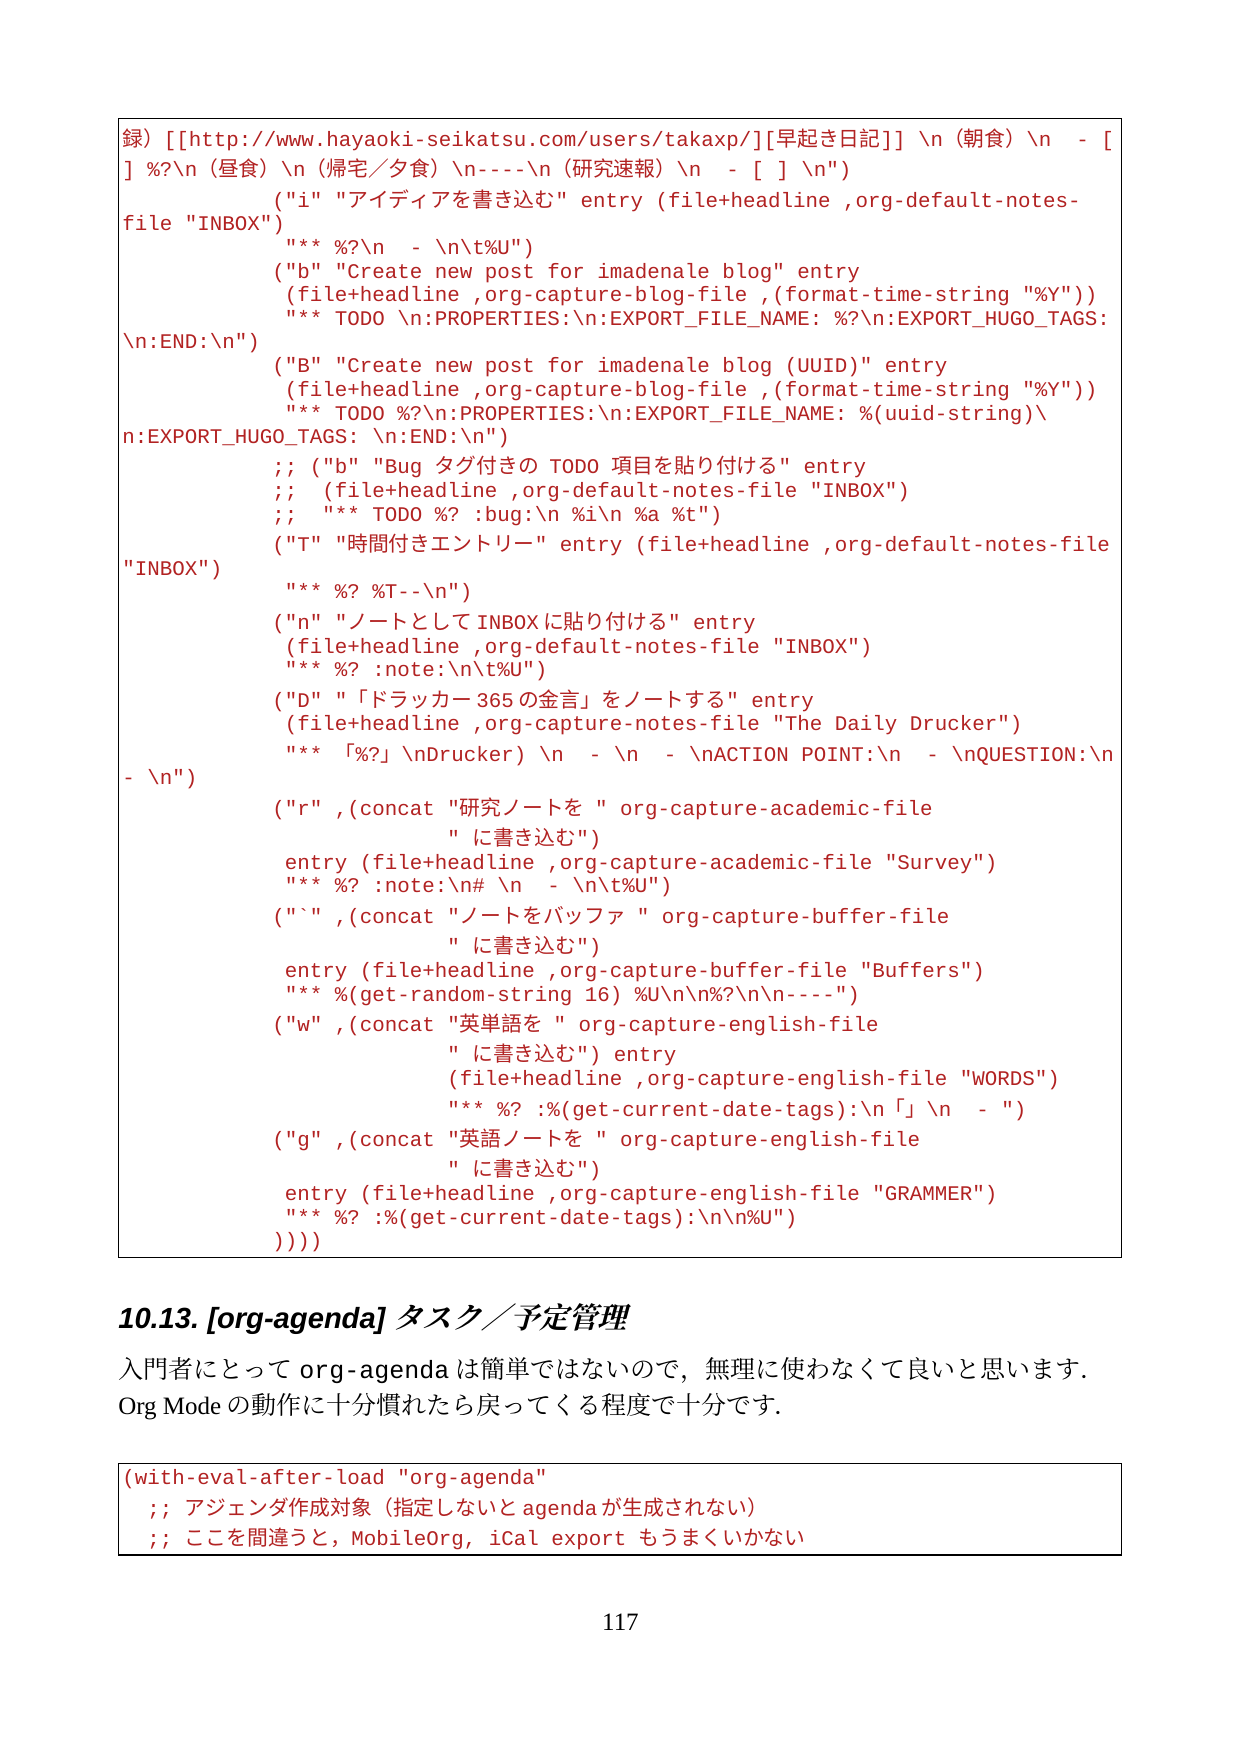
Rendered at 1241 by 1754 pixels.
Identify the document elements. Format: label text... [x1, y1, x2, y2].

text "** %?\n - \n\t%U") [119, 233, 1121, 257]
text ;; (file+headline ,org-default-notes-file "INBOX") [119, 476, 1121, 500]
text ("i" "アイディアを書き込む" entry (file+headline ,org-default-notes-file "INBOX") [119, 179, 1121, 233]
text "** %? :%(get-current-date-tags):\n「」\n - ") [119, 1088, 1121, 1118]
text " に書き込む") [119, 926, 1121, 956]
text "** %? :note:\n# \n - \n\t%U") [119, 872, 1121, 895]
text ;; ("b" "Bug タグ付きの TODO 項目を貼り付ける" entry [119, 446, 1121, 476]
text 入門者にとって org-agenda は簡単ではないので，無理に使わなくて良いと思います．Org Modeの動作に十分慣れたら戻ってくる程度で十分です． [118, 1350, 1122, 1451]
text " に書き込む") [119, 1149, 1121, 1179]
text ("T" "時間付きエントリー" entry (file+headline ,org-default-notes-file "INBOX") [119, 523, 1121, 578]
text " に書き込む") [119, 817, 1121, 848]
text (file+headline ,org-default-notes-file "INBOX") [119, 632, 1121, 655]
text "** %(get-random-string 16) %U\n\n%?\n\n----") [119, 980, 1121, 1003]
text (file+headline ,org-capture-english-file "WORDS") [119, 1064, 1121, 1088]
text ("r" ,(concat "研究ノートを " org-capture-academic-file [119, 787, 1121, 817]
text ("B" "Create new post for imadenale blog (UUID)" entry [119, 351, 1121, 375]
text )))) [119, 1226, 1121, 1257]
text (file+headline ,org-capture-notes-file "The Daily Drucker") [119, 709, 1121, 733]
text "** TODO \n:PROPERTIES:\n:EXPORT_FILE_NAME: %?\n:EXPORT_HUGO_TAGS: \n:END:\n") [119, 304, 1121, 351]
text ("g" ,(concat "英語ノートを " org-capture-english-file [119, 1118, 1121, 1149]
text "** TODO %?\n:PROPERTIES:\n:EXPORT_FILE_NAME: %(uuid-string)\n:EXPORT_HUGO_TAGS: \n:END:\n") [119, 398, 1121, 446]
subtitle [org-agenda] タスク／予定管理 [118, 1295, 1122, 1337]
text ("b" "Create new post for imadenale blog" entry [119, 257, 1121, 280]
text entry (file+headline ,org-capture-english-file "GRAMMER") [119, 1179, 1121, 1203]
text "** %? %T--\n") [119, 578, 1121, 601]
text ("`" ,(concat "ノートをバッファ " org-capture-buffer-file [119, 895, 1121, 926]
text entry (file+headline ,org-capture-buffer-file "Buffers") [119, 956, 1121, 980]
text " に書き込む") entry [119, 1034, 1121, 1064]
text "** 「%?」\nDrucker) \n - \n - \nACTION POINT:\n - \nQUESTION:\n - \n") [119, 733, 1121, 787]
text "** %? :%(get-current-date-tags):\n\n%U") [119, 1203, 1121, 1226]
text ;; "** TODO %? :bug:\n %i\n %a %t") [119, 500, 1121, 523]
text ("n" "ノートとしてINBOXに貼り付ける" entry [119, 601, 1121, 632]
text ;; アジェンダ作成対象（指定しないとagendaが生成されない） [119, 1487, 1121, 1517]
text 録）[[http://www.hayaoki-seikatsu.com/users/takaxp/][早起き日記]] \n（朝食）\n - [ ] %?\n（昼食）\n（帰宅／夕食）\n----\n（研究速報）\n - [ ] \n") [119, 119, 1121, 179]
text (file+headline ,org-capture-blog-file ,(format-time-string "%Y")) [119, 280, 1121, 304]
text ;; ここを間違うと，MobileOrg, iCal export もうまくいかない [119, 1517, 1121, 1554]
text ("w" ,(concat "英単語を " org-capture-english-file [119, 1003, 1121, 1034]
text (with-eval-after-load "org-agenda" [119, 1464, 1121, 1487]
text ("D" "「ドラッカー365の金言」をノートする" entry [119, 679, 1121, 709]
text entry (file+headline ,org-capture-academic-file "Survey") [119, 848, 1121, 872]
text (file+headline ,org-capture-blog-file ,(format-time-string "%Y")) [119, 375, 1121, 398]
text "** %? :note:\n\t%U") [119, 655, 1121, 679]
